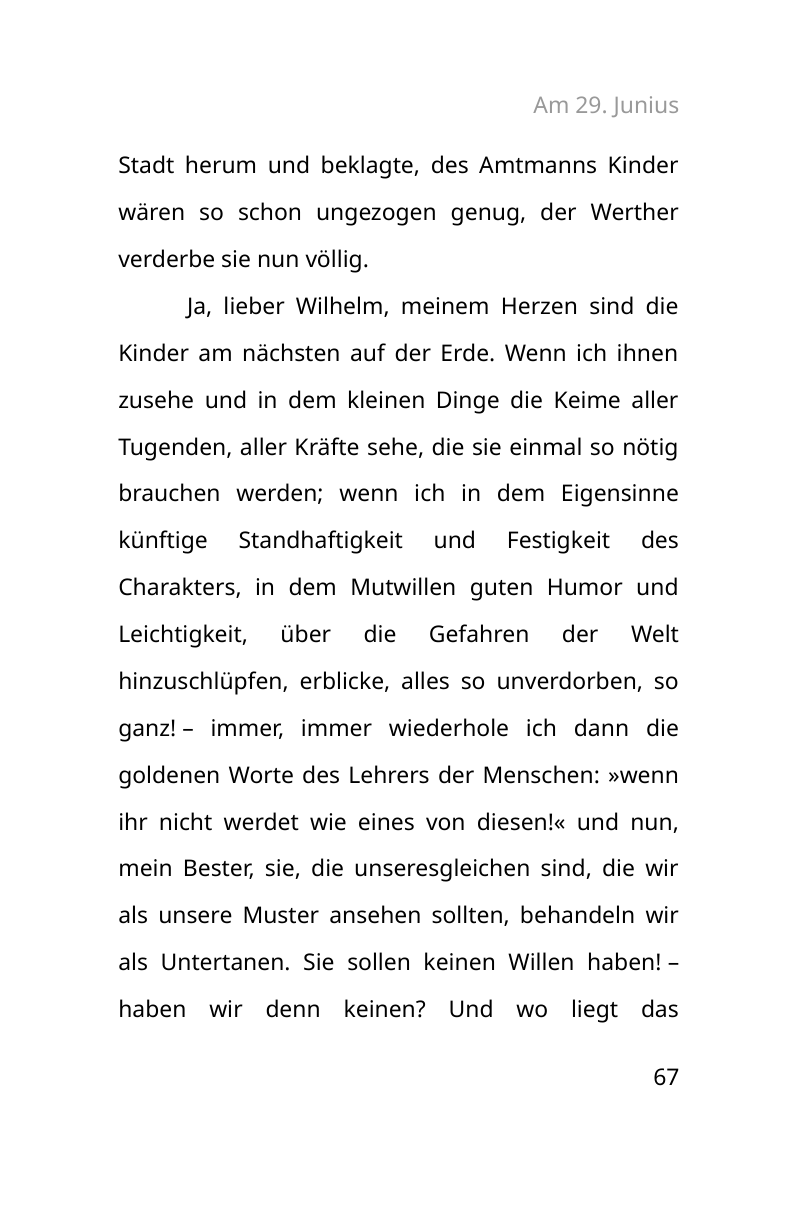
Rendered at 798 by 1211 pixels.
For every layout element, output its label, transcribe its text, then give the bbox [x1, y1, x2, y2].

text Ja, lieber Wilhelm, meinem Herzen sind die Kinder am nächsten auf der Erde. Wenn ich ihnen zusehe und in dem kleinen Dinge die Keime aller Tugenden, aller Kräfte sehe, die sie einmal so nötig brauchen werden; wenn ich in dem Eigensinne künftige Standhaftigkeit und Festigkeit des Charakters, in dem Mutwillen guten Humor und Leichtigkeit, über die Gefahren der Welt hinzuschlüpfen, erblicke, alles so unverdorben, so ganz! – immer, immer wiederhole ich dann die goldenen Worte des Lehrers der Menschen: »wenn ihr nicht werdet wie eines von diesen!« und nun, mein Bester, sie, die unseresgleichen sind, die wir als unsere Muster ansehen sollten, behandeln wir als Untertanen. Sie sollen keinen Willen haben! – haben wir denn keinen? Und wo liegt das [118, 290, 679, 1024]
text Stadt herum und beklagte, des Amtmanns Kinder wären so schon ungezogen genug, der Werther verderbe sie nun völlig. [118, 149, 679, 274]
